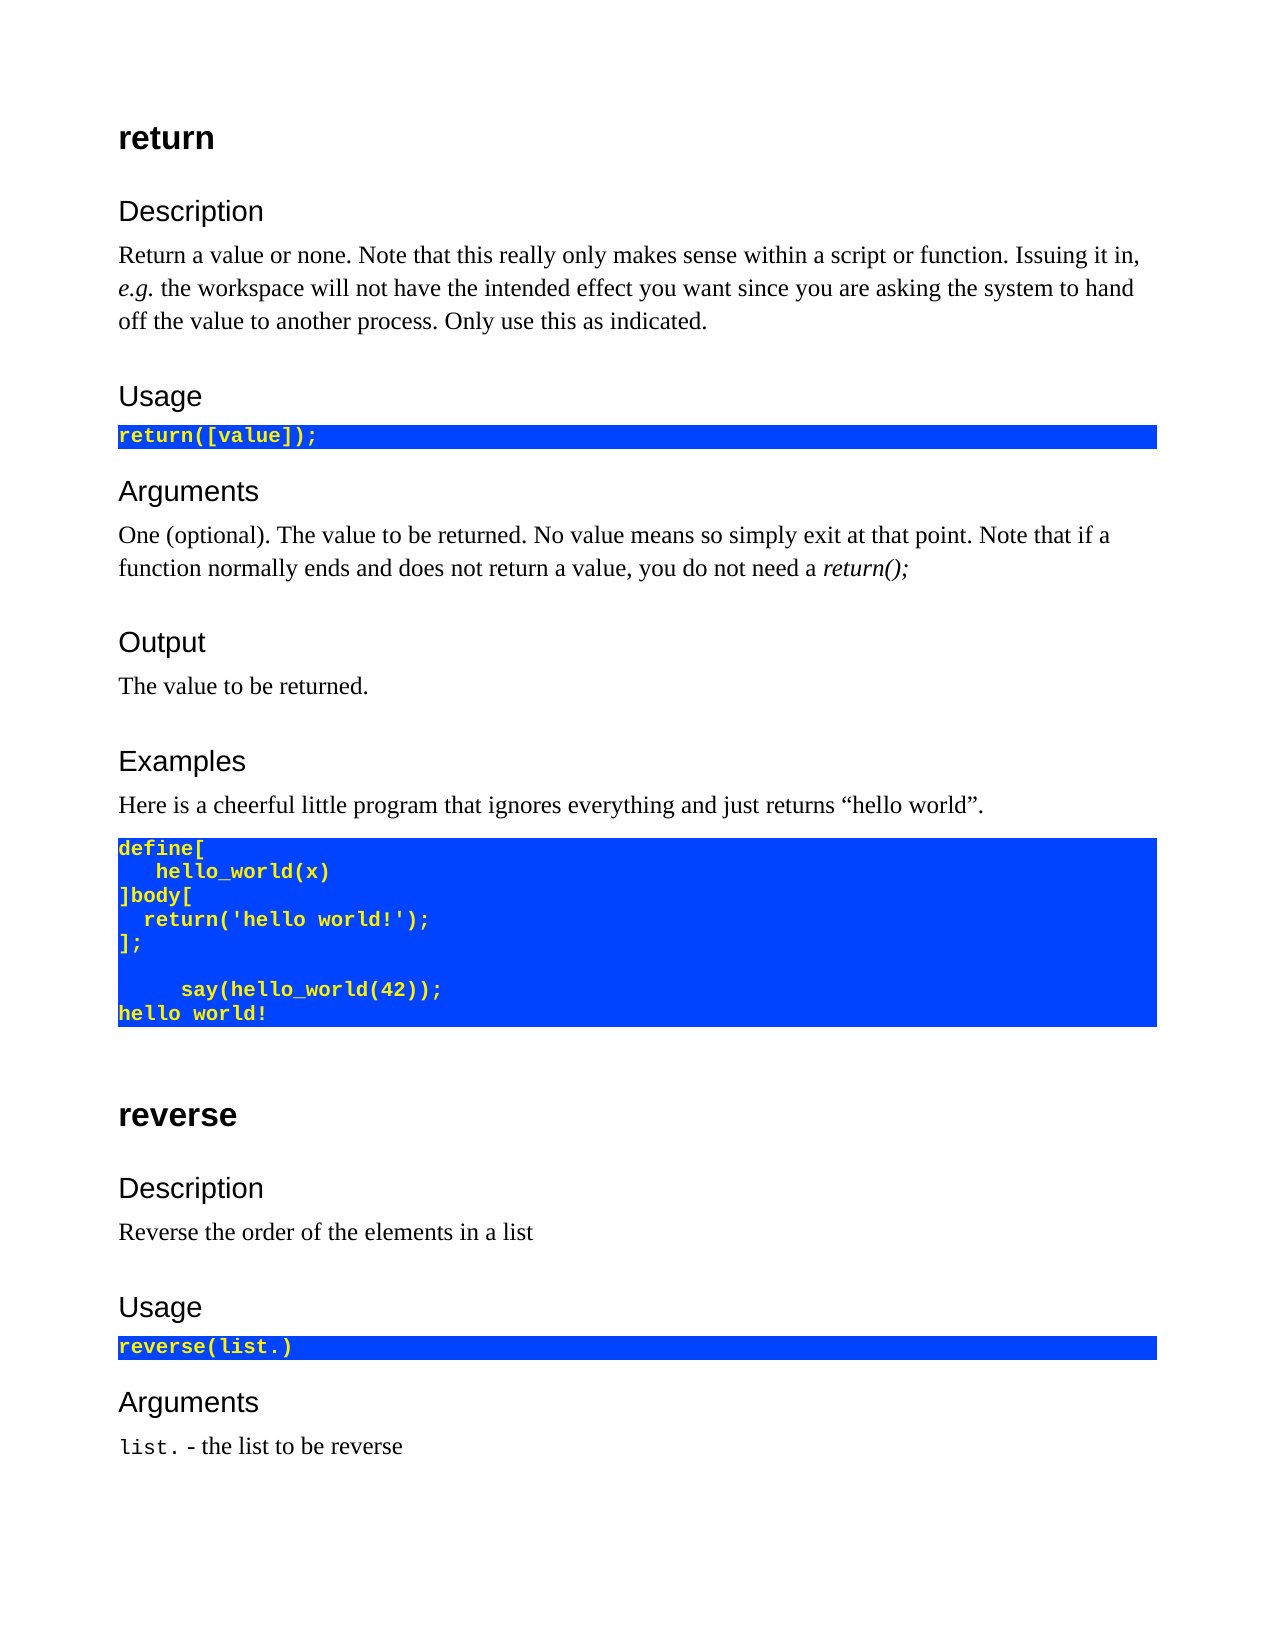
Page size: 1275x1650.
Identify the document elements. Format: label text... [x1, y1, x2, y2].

subtitle reverse [118, 1095, 1157, 1134]
text Return a value or none. Note that this really only makes sense within a script or function. Issuing it in, e.g. the workspace will not have the intended effect you want since you are asking the system to hand off the value to another process. Only use this as indicated. [118, 240, 1157, 335]
text The value to be returned. [118, 671, 1157, 700]
subtitle Arguments [118, 474, 1157, 507]
text Reverse the order of the elements in a list [118, 1217, 1157, 1246]
text return('hello world!'); [118, 908, 1157, 932]
text ]body[ [118, 885, 1157, 908]
text hello world! [118, 1003, 1157, 1027]
text return([value]); [118, 425, 1157, 449]
subtitle return [118, 118, 1157, 157]
text list. - the list to be reverse [118, 1431, 1157, 1460]
text ]; [118, 932, 1157, 956]
text Here is a cheerful little program that ignores everything and just returns “hello world”. [118, 790, 1157, 819]
subtitle Arguments [118, 1385, 1157, 1418]
subtitle Output [118, 625, 1157, 659]
text hello_world(x) [118, 861, 1157, 885]
subtitle Usage [118, 379, 1157, 412]
subtitle Usage [118, 1290, 1157, 1323]
text say(hello_world(42)); [118, 979, 1157, 1003]
subtitle Examples [118, 744, 1157, 777]
text reverse(list.) [118, 1336, 1157, 1360]
subtitle Description [118, 1171, 1157, 1205]
subtitle Description [118, 194, 1157, 228]
text define[ [118, 838, 1157, 861]
text One (optional). The value to be returned. No value means so simply exit at that point. Note that if a function normally ends and does not return a value, you do not need a return(); [118, 520, 1157, 581]
